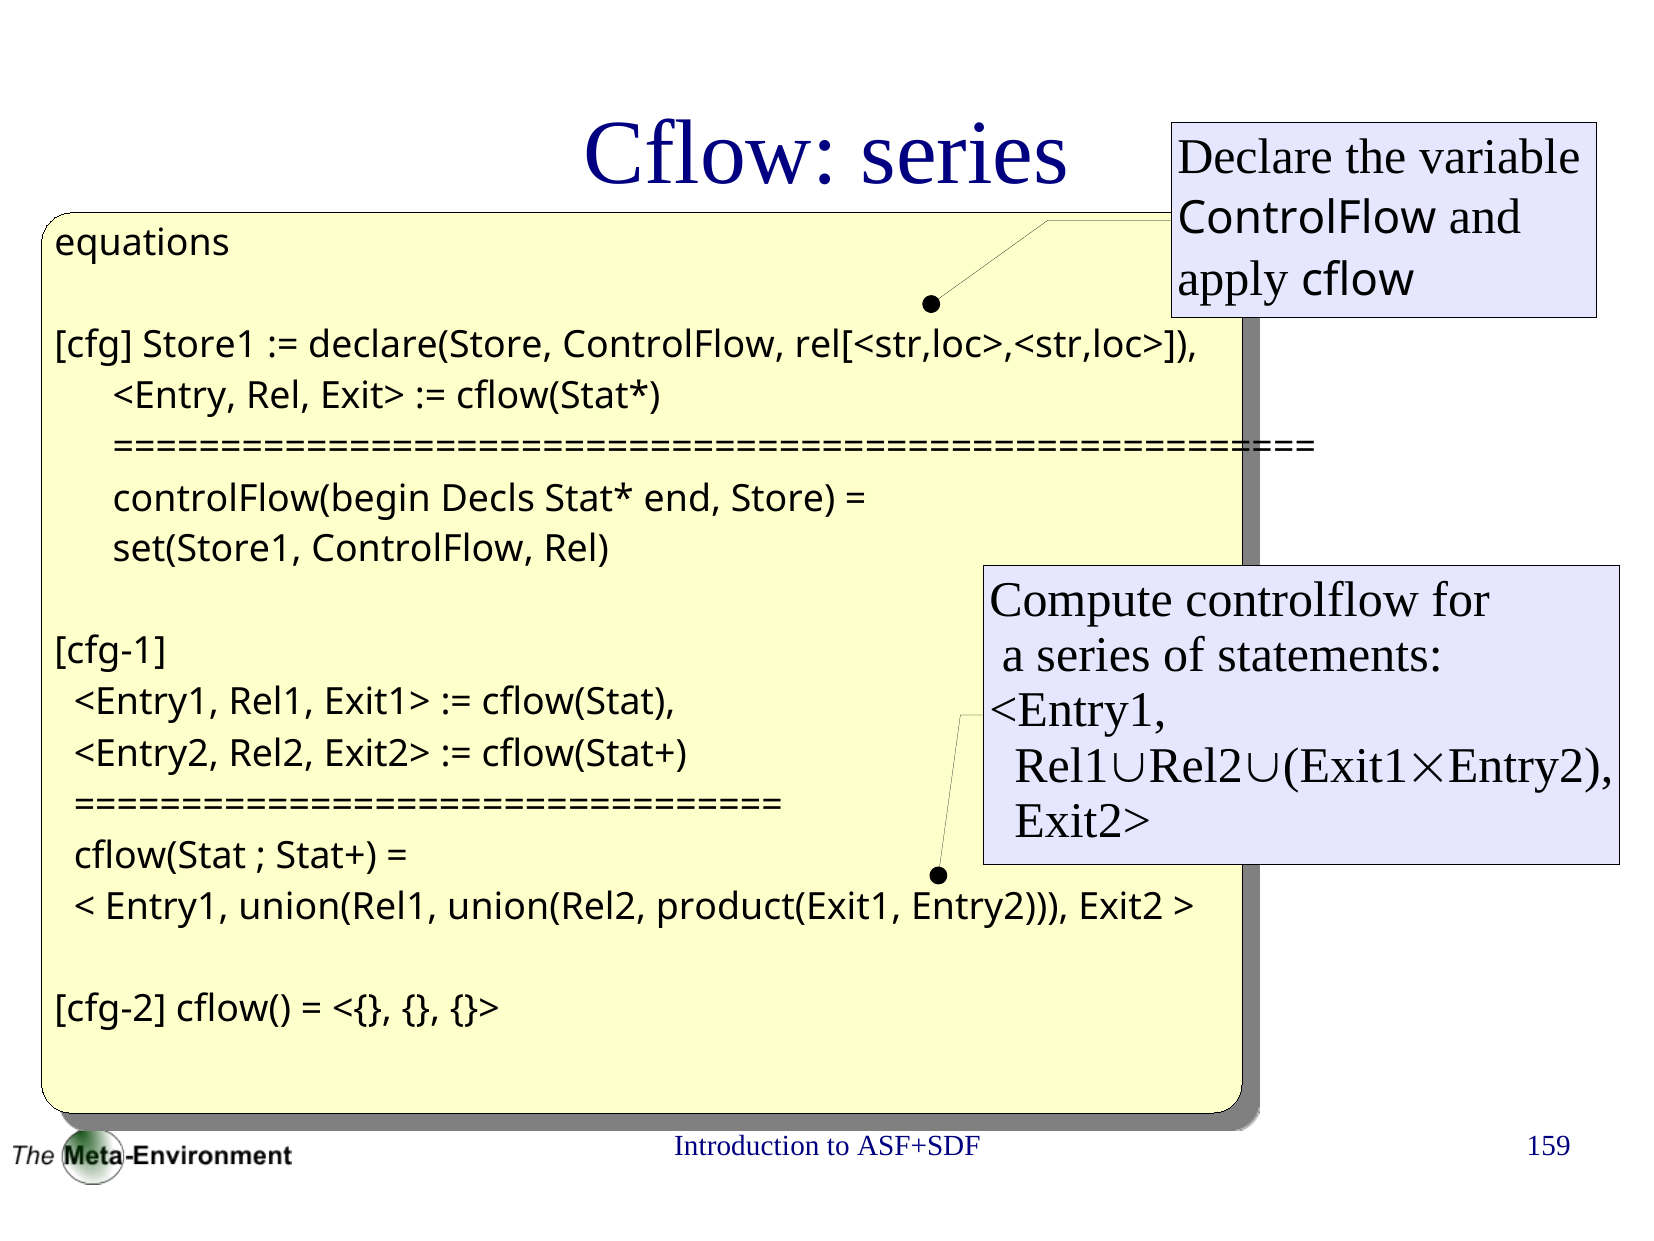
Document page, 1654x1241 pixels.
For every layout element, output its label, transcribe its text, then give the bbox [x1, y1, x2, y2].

picture [13, 1128, 292, 1185]
text_box Compute controlflow for a series of statements: <Entry1, Rel1Rel2(Exit1Entry2), Exit2> [983, 565, 1620, 865]
text_box equations [cfg] Store1 := declare(Store, ControlFlow, rel[<str,loc>,<str,loc>]), <Entry, Rel, Exit> := cflow(Stat*) ======================================================== controlFlow(begin Decls Stat* end, Store) = set(Store1, ControlFlow, Rel) [cfg-1] <Entry1, Rel1, Exit1> := cflow(Stat), <Entry2, Rel2, Exit2> := cflow(Stat+) ================================= cflow(Stat ; Stat+) = < Entry1, union(Rel1, union(Rel2, product(Exit1, Entry2))), Exit2 > [cfg-2] cflow() = <{}, {}, {}> [39, 208, 1654, 1106]
text_box Declare the variable ControlFlow and apply cflow [1171, 122, 1597, 318]
text_box [52, 1106, 1232, 1114]
title Cflow: series [82, 49, 1571, 208]
